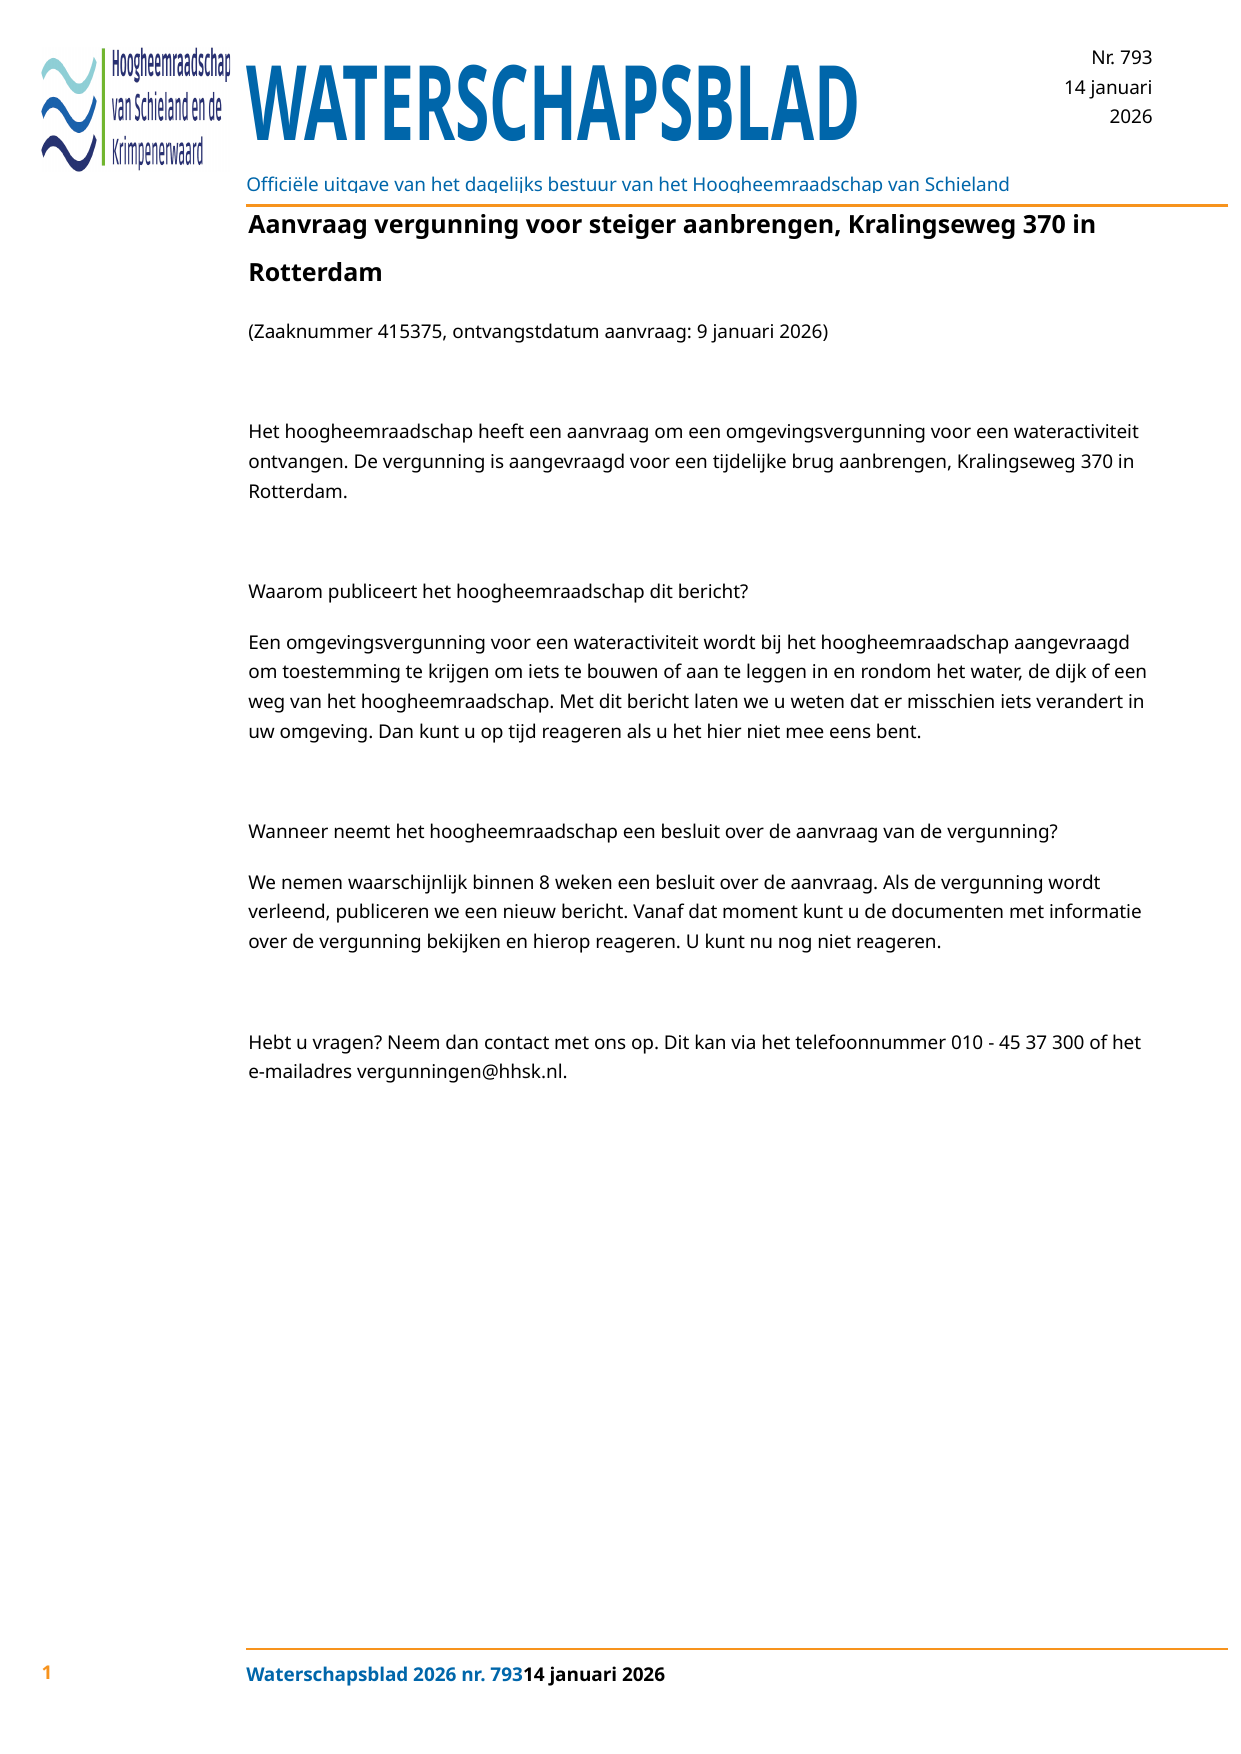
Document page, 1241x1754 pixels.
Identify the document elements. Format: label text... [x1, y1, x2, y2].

text Aanvraag vergunning voor steiger aanbrengen, Kralingseweg 370 in Rotterdam [248, 207, 1152, 288]
text Wanneer neemt het hoogheemraadschap een besluit over de aanvraag van de vergunning? [248, 819, 1152, 844]
text Hebt u vragen? Neem dan contact met ons op. Dit kan via het telefoonnummer 010 - 45 37 300 of het e-mailadres vergunningen@hhsk.nl. [248, 1029, 1152, 1084]
text (Zaaknummer 415375, ontvangstdatum aanvraag: 9 januari 2026) [248, 318, 1152, 344]
text We nemen waarschijnlijk binnen 8 weken een besluit over de aanvraag. Als de vergunning wordt verleend, publiceren we een nieuw bericht. Vanaf dat moment kunt u de documenten met informatie over de vergunning bekijken en hierop reageren. U kunt nu nog niet reageren. [248, 869, 1152, 954]
text Het hoogheemraadschap heeft een aanvraag om een omgevingsvergunning voor een wateractiviteit ontvangen. De vergunning is aangevraagd voor een tijdelijke brug aanbrengen, Kralingseweg 370 in Rotterdam. [248, 419, 1152, 504]
picture [41, 47, 231, 172]
text Waarom publiceert het hoogheemraadschap dit bericht? [248, 579, 1152, 604]
text Een omgevingsvergunning voor een wateractiviteit wordt bij het hoogheemraadschap aangevraagd om toestemming te krijgen om iets te bouwen of aan te leggen in en rondom het water, de dijk of een weg van het hoogheemraadschap. Met dit bericht laten we u weten dat er misschien iets verandert in uw omgeving. Dan kunt u op tijd reageren als u het hier niet mee eens bent. [248, 629, 1152, 744]
